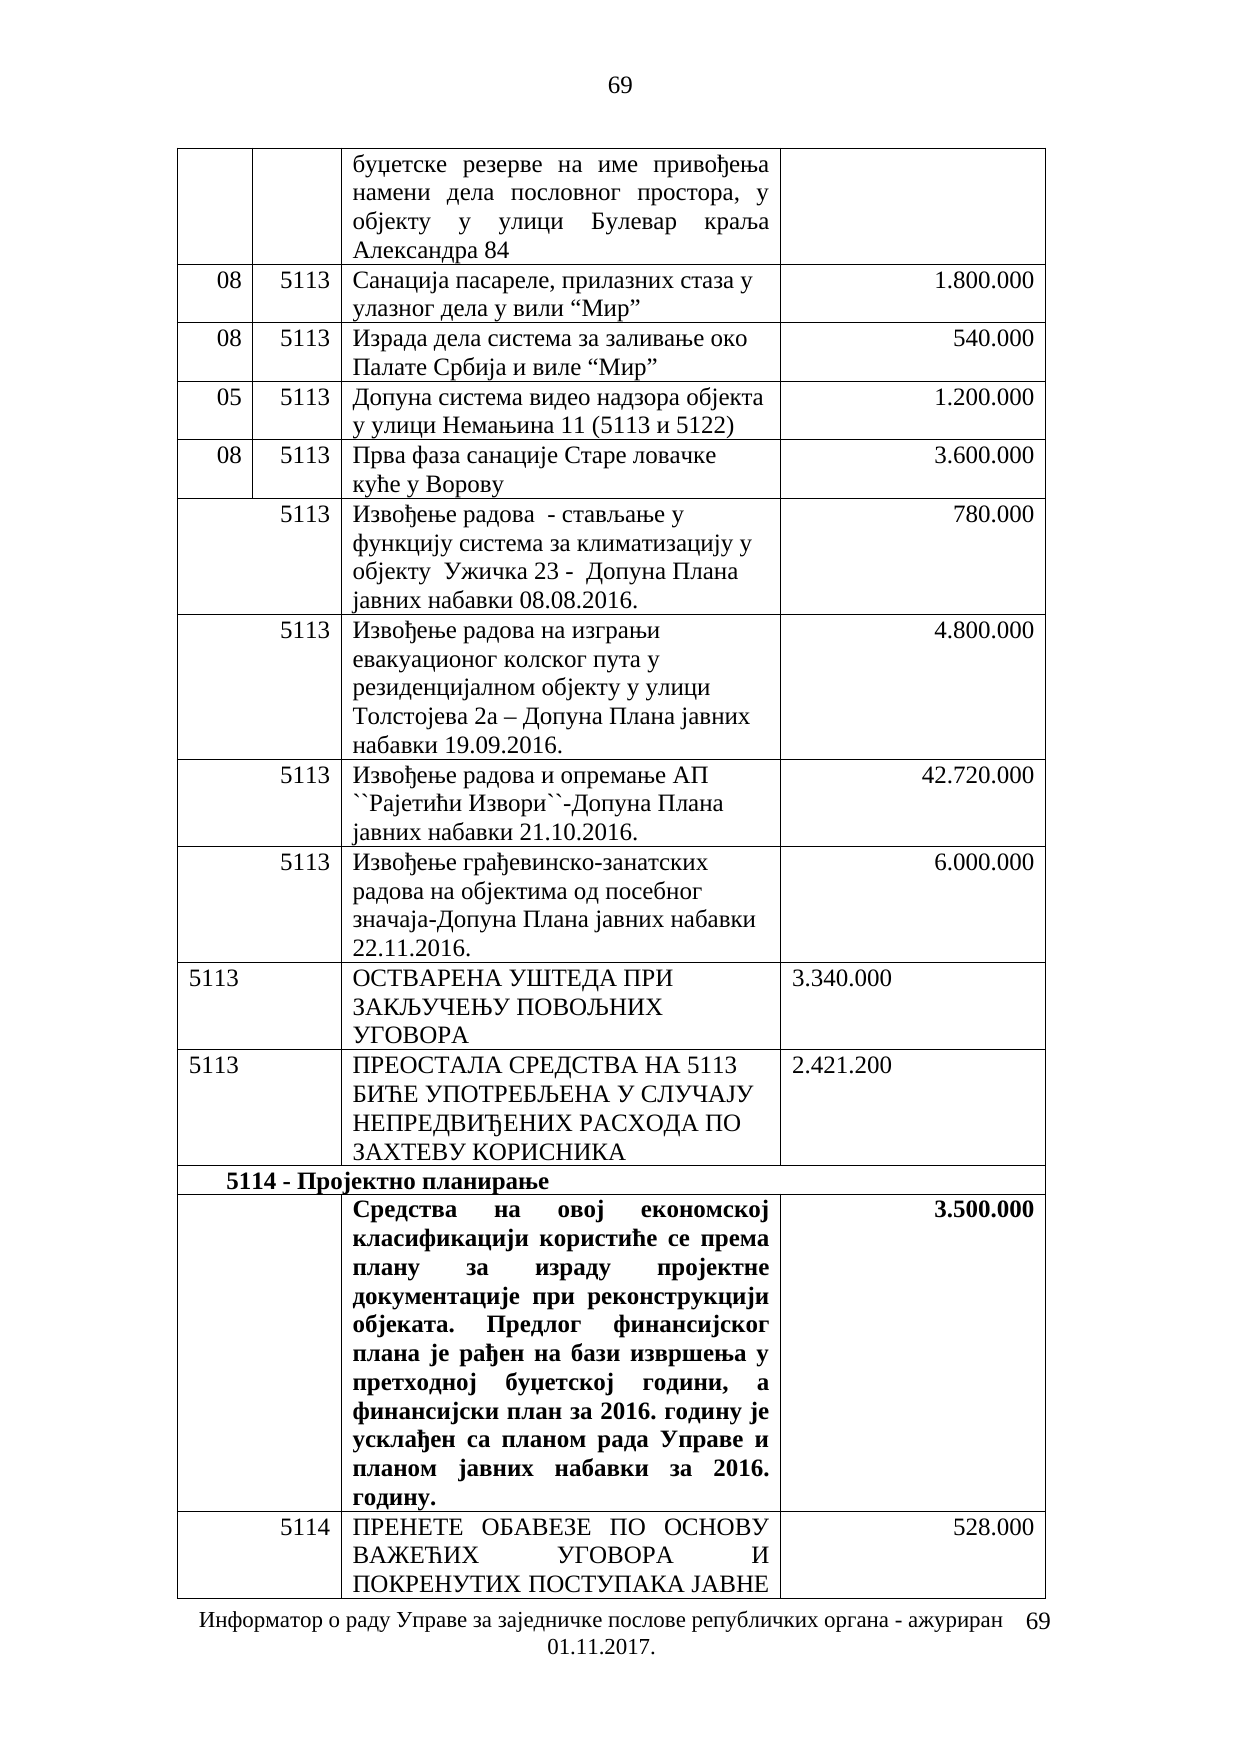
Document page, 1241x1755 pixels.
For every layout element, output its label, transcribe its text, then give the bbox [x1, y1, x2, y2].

table_cell Средства на овој економској класификацији користиће се према плану за израду пројектне документације при реконструкцији објеката. Предлог финансијског плана је рађен на бази извршења у претходној буџетској години, а финансијски план за 2016. годину је усклађен са планом рада Управе и планом јавних набавки за 2016. годину. [342, 1195, 780, 1511]
table_cell 5113 [178, 615, 341, 759]
table_cell 05 [178, 382, 252, 439]
table_cell 5113 [178, 847, 341, 962]
table_cell Извођење грађевинско-занатских радова на објектима од посебног значаја-Допуна Плана јавних набавки 22.11.2016. [342, 847, 780, 962]
table_cell 5113 [178, 499, 341, 614]
table_cell Извођење радова - стављање у функцију система за климатизацију у објекту Ужичка 23 - Допуна Плана јавних набавки 08.08.2016. [342, 499, 780, 614]
table_cell 08 [178, 323, 252, 381]
table_cell ОСТВАРЕНА УШТЕДА ПРИ ЗАКЉУЧЕЊУ ПОВОЉНИХ УГОВОРА [342, 963, 780, 1049]
table_cell 5113 [178, 963, 341, 1049]
table_cell 540.000 [781, 323, 1045, 381]
table_cell 5113 [178, 1050, 341, 1165]
table_cell 528.000 [781, 1512, 1045, 1598]
table_cell Извођење радова на изграњи евакуационог колског пута у резиденцијалном објекту у улици Толстојева 2а – Допуна Плана јавних набавки 19.09.2016. [342, 615, 780, 759]
table_cell 3.500.000 [781, 1195, 1045, 1511]
table_cell Санација пасареле, прилазних стаза у улазног дела у вили “Мир” [342, 265, 780, 322]
table_cell 5113 [253, 323, 341, 381]
table_cell 1.200.000 [781, 382, 1045, 439]
table_cell ПРЕОСТАЛА СРЕДСТВА НА 5113 БИЋЕ УПОТРЕБЉЕНА У СЛУЧАЈУ НЕПРЕДВИЂЕНИХ РАСХОДА ПО ЗАХТЕВУ КОРИСНИКА [342, 1050, 780, 1165]
table_cell 6.000.000 [781, 847, 1045, 962]
table_cell Извођење радова и опремање АП ``Рајетићи Извори``-Допуна Плана јавних набавки 21.10.2016. [342, 760, 780, 846]
table_cell ПРЕНЕТЕ ОБАВЕЗЕ ПО ОСНОВУ ВАЖЕЋИХ УГОВОРА И ПОКРЕНУТИХ ПОСТУПАКА ЈАВНЕ [342, 1512, 780, 1598]
table_cell Израда дела система за заливање око Палате Србија и виле “Мир” [342, 323, 780, 381]
table_cell [178, 149, 252, 264]
table_cell 5113 [253, 382, 341, 439]
table_cell 08 [178, 265, 252, 322]
table_cell [253, 149, 341, 264]
table_cell буџетске резерве на име привођења намени дела пословног простора, у објекту у улици Булевар краља Александра 84 [342, 149, 780, 264]
table_cell 42.720.000 [781, 760, 1045, 846]
table_cell 5113 [178, 760, 341, 846]
table_cell 780.000 [781, 499, 1045, 614]
table_cell 5113 [253, 265, 341, 322]
table_cell 3.600.000 [781, 440, 1045, 498]
table_cell 08 [178, 440, 252, 498]
table_cell [781, 149, 1045, 264]
table_cell [178, 1195, 341, 1511]
table_cell Допуна система видео надзора објекта у улици Немањина 11 (5113 и 5122) [342, 382, 780, 439]
table_cell 5114 [178, 1512, 341, 1598]
table_cell 1.800.000 [781, 265, 1045, 322]
table_cell 4.800.000 [781, 615, 1045, 759]
table_cell 3.340.000 [781, 963, 1045, 1049]
table_cell Прва фаза санације Старе ловачке куће у Ворову [342, 440, 780, 498]
table_cell 5114 - Пројектно планирање [178, 1166, 1045, 1193]
table_cell 5113 [253, 440, 341, 498]
table_cell 2.421.200 [781, 1050, 1045, 1165]
